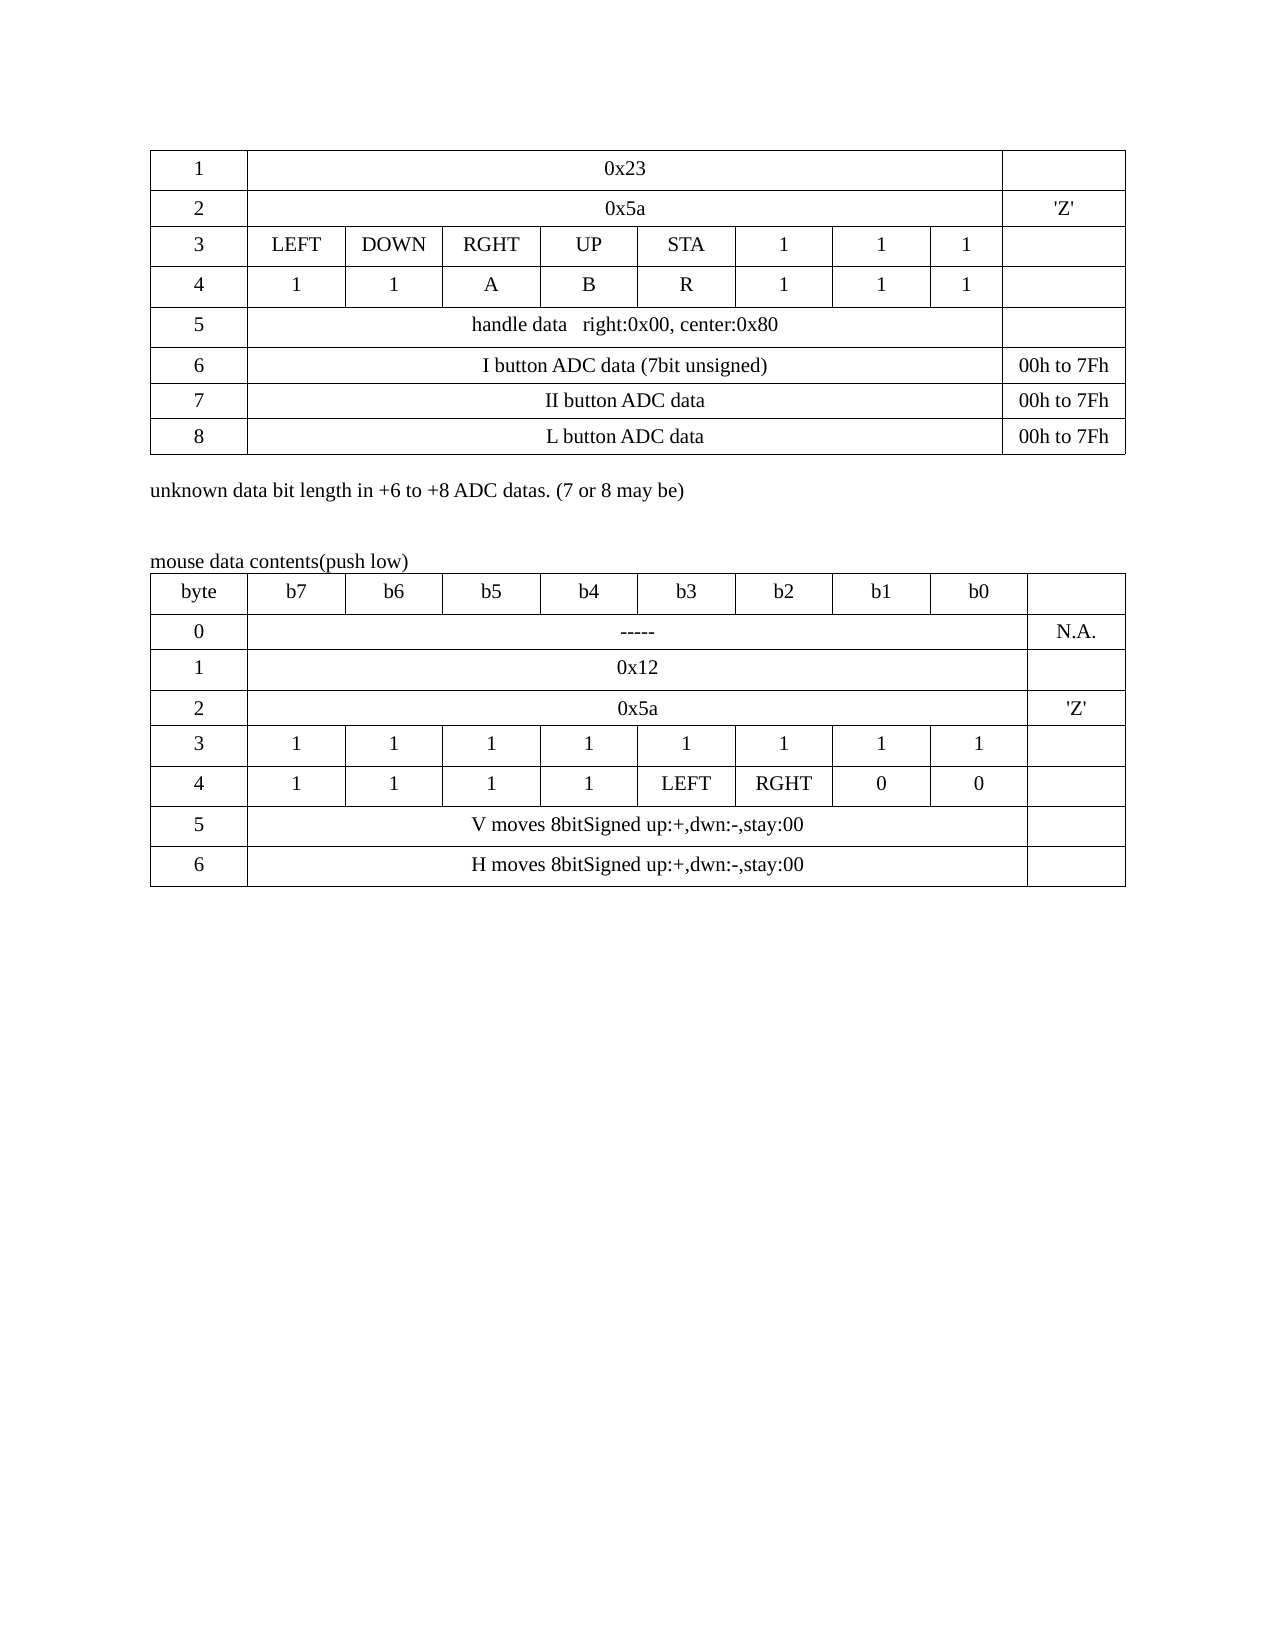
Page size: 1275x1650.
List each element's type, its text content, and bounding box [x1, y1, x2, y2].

table_header b2 [736, 574, 832, 614]
table_cell [1028, 726, 1125, 766]
table_header b4 [541, 574, 637, 614]
table_cell 1 [736, 726, 832, 766]
table_cell 3 [151, 227, 247, 266]
table_cell 1 [931, 267, 1002, 307]
table_cell 1 [541, 767, 637, 806]
table_cell 1 [833, 227, 930, 266]
table_cell [1003, 308, 1125, 347]
text mouse data contents(push low) [150, 549, 1125, 573]
table_cell handle data right:0x00, center:0x80 [248, 308, 1002, 347]
table_cell L button ADC data [248, 419, 1002, 454]
table_cell 0x5a [248, 691, 1027, 725]
table_cell DOWN [346, 227, 442, 266]
table_cell B [541, 267, 637, 307]
table_cell 1 [151, 151, 247, 190]
table_cell UP [541, 227, 637, 266]
table_header b3 [638, 574, 735, 614]
table_cell 0x5a [248, 191, 1002, 226]
table_cell 1 [248, 267, 345, 307]
table_cell 1 [443, 767, 540, 806]
table_cell 1 [931, 726, 1027, 766]
table_cell 0 [833, 767, 930, 806]
table_cell 2 [151, 691, 247, 725]
table_cell N.A. [1028, 615, 1125, 649]
table_cell 0x23 [248, 151, 1002, 190]
table_cell A [443, 267, 540, 307]
table_cell 6 [151, 348, 247, 382]
table_cell LEFT [248, 227, 345, 266]
table_cell 1 [833, 726, 930, 766]
table_cell 00h to 7Fh [1003, 384, 1125, 418]
table_cell V moves 8bitSigned up:+,dwn:-,stay:00 [248, 807, 1027, 846]
table_cell 1 [833, 267, 930, 307]
table_cell H moves 8bitSigned up:+,dwn:-,stay:00 [248, 847, 1027, 886]
table_cell ----- [248, 615, 1027, 649]
table_cell 1 [736, 267, 832, 307]
table_header b6 [346, 574, 442, 614]
table_cell 1 [931, 227, 1002, 266]
table_cell 8 [151, 419, 247, 454]
table_cell 1 [248, 726, 345, 766]
table_cell 'Z' [1003, 191, 1125, 226]
table_cell 7 [151, 384, 247, 418]
table_cell [1003, 227, 1125, 266]
table_cell I button ADC data (7bit unsigned) [248, 348, 1002, 382]
table_cell 00h to 7Fh [1003, 348, 1125, 382]
text unknown data bit length in +6 to +8 ADC datas. (7 or 8 may be) [150, 478, 1125, 502]
table_cell 0x12 [248, 650, 1027, 689]
table_cell [1028, 847, 1125, 886]
table_cell 2 [151, 191, 247, 226]
table_header byte [151, 574, 247, 614]
table_header b5 [443, 574, 540, 614]
table_cell R [638, 267, 735, 307]
table_cell 1 [443, 726, 540, 766]
table_cell [1028, 767, 1125, 806]
table_cell 4 [151, 267, 247, 307]
table_cell 4 [151, 767, 247, 806]
table_cell [1028, 650, 1125, 689]
table_cell 0 [931, 767, 1027, 806]
table_header [1028, 574, 1125, 614]
table_cell 'Z' [1028, 691, 1125, 725]
table_cell 3 [151, 726, 247, 766]
table_cell STA [638, 227, 735, 266]
table_cell 1 [151, 650, 247, 689]
table_cell 0 [151, 615, 247, 649]
table_cell 1 [346, 267, 442, 307]
table_cell RGHT [736, 767, 832, 806]
table_cell 1 [736, 227, 832, 266]
table_cell 1 [346, 726, 442, 766]
table_cell 1 [346, 767, 442, 806]
table_header b7 [248, 574, 345, 614]
table_header b0 [931, 574, 1027, 614]
table_cell 5 [151, 308, 247, 347]
table_cell 5 [151, 807, 247, 846]
table_cell 1 [541, 726, 637, 766]
table_cell [1003, 151, 1125, 190]
table_cell 1 [248, 767, 345, 806]
table_cell II button ADC data [248, 384, 1002, 418]
table_cell [1028, 807, 1125, 846]
table_cell [1003, 267, 1125, 307]
table_cell LEFT [638, 767, 735, 806]
table_cell 1 [638, 726, 735, 766]
table_header b1 [833, 574, 930, 614]
table_cell 00h to 7Fh [1003, 419, 1125, 454]
table_cell 6 [151, 847, 247, 886]
table_cell RGHT [443, 227, 540, 266]
